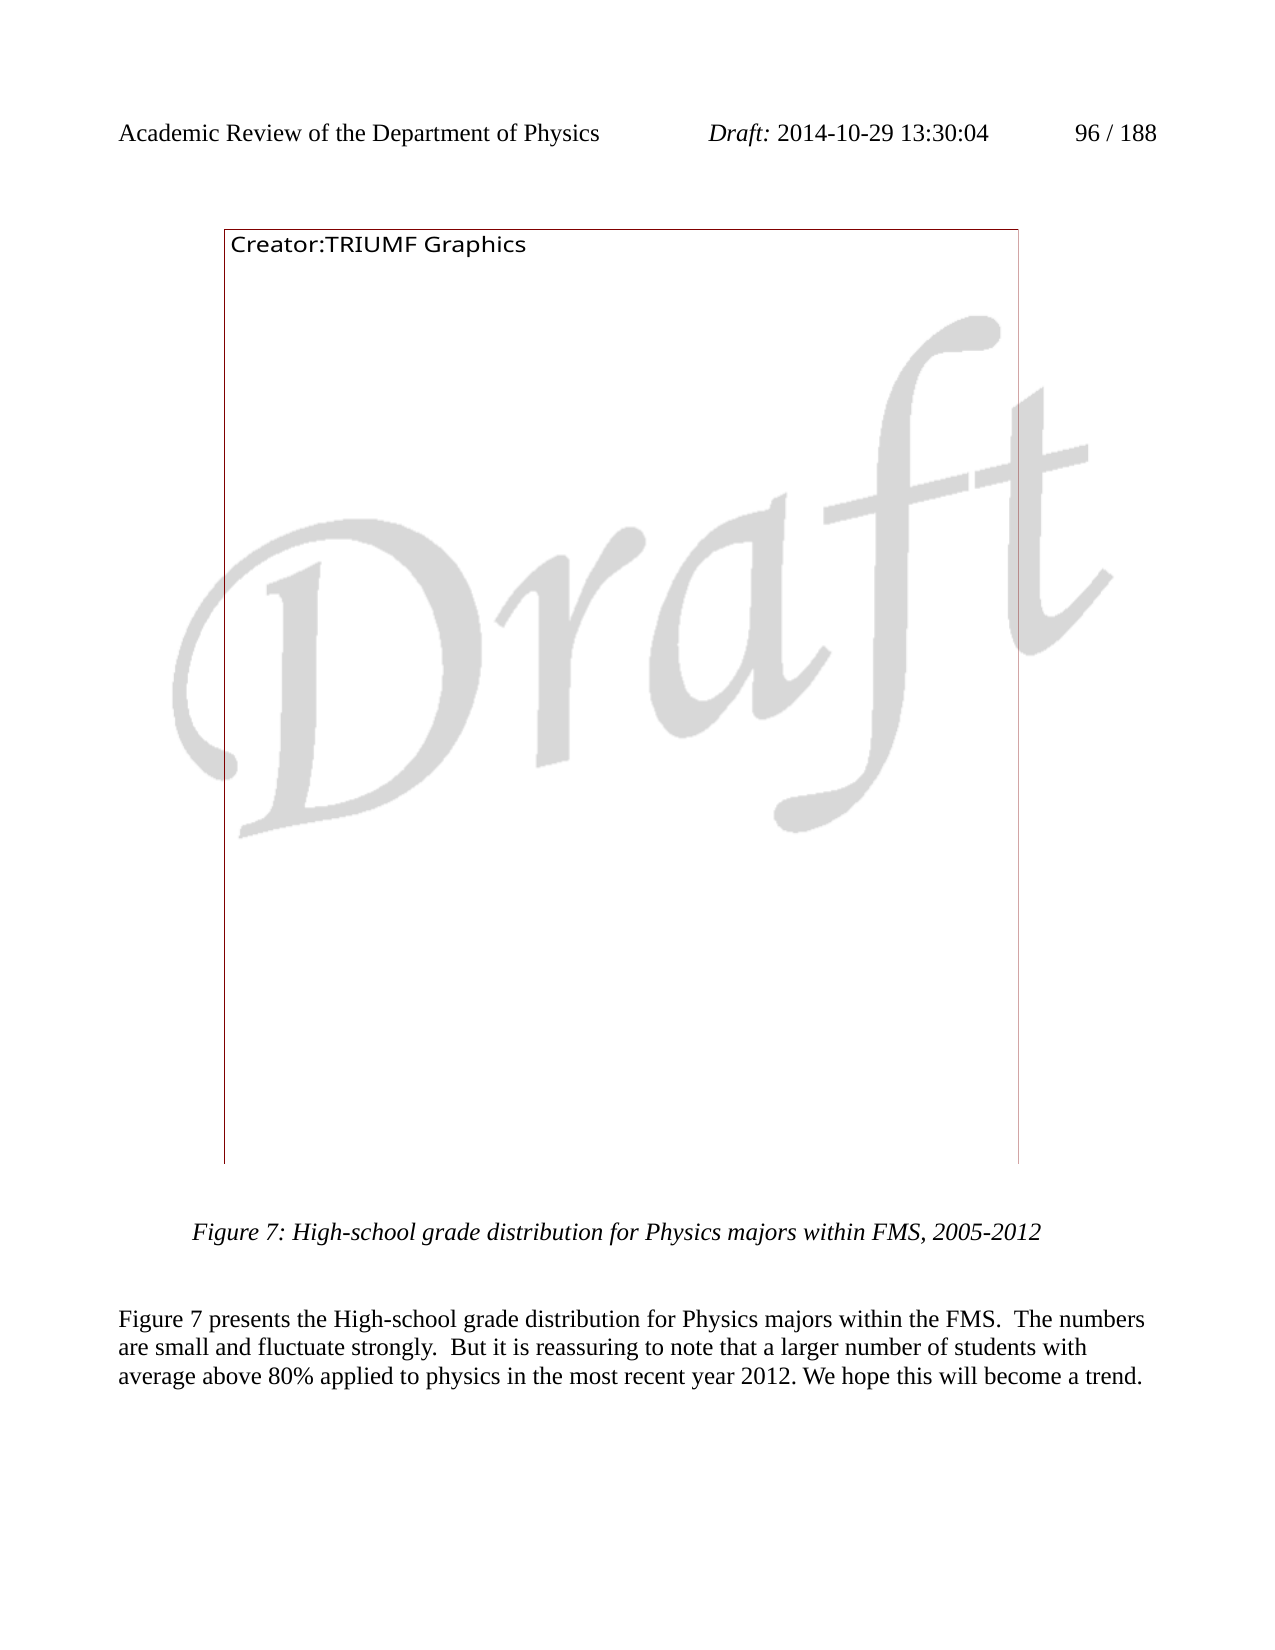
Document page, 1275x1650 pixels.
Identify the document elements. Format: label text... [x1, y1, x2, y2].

picture [118, 1390, 1157, 1532]
text Figure 7: High-school grade distribution for Physics majors within FMS, 2005-2012 [192, 1217, 1063, 1246]
text Figure 7 presents the High-school grade distribution for Physics majors within the FMS. The numbers are small and fluctuate strongly. But it is reassuring to note that a larger number of students with average above 80% applied to physics in the most recent year 2012. We hope this will become a trend. [118, 1304, 1157, 1390]
picture [118, 118, 1157, 1304]
